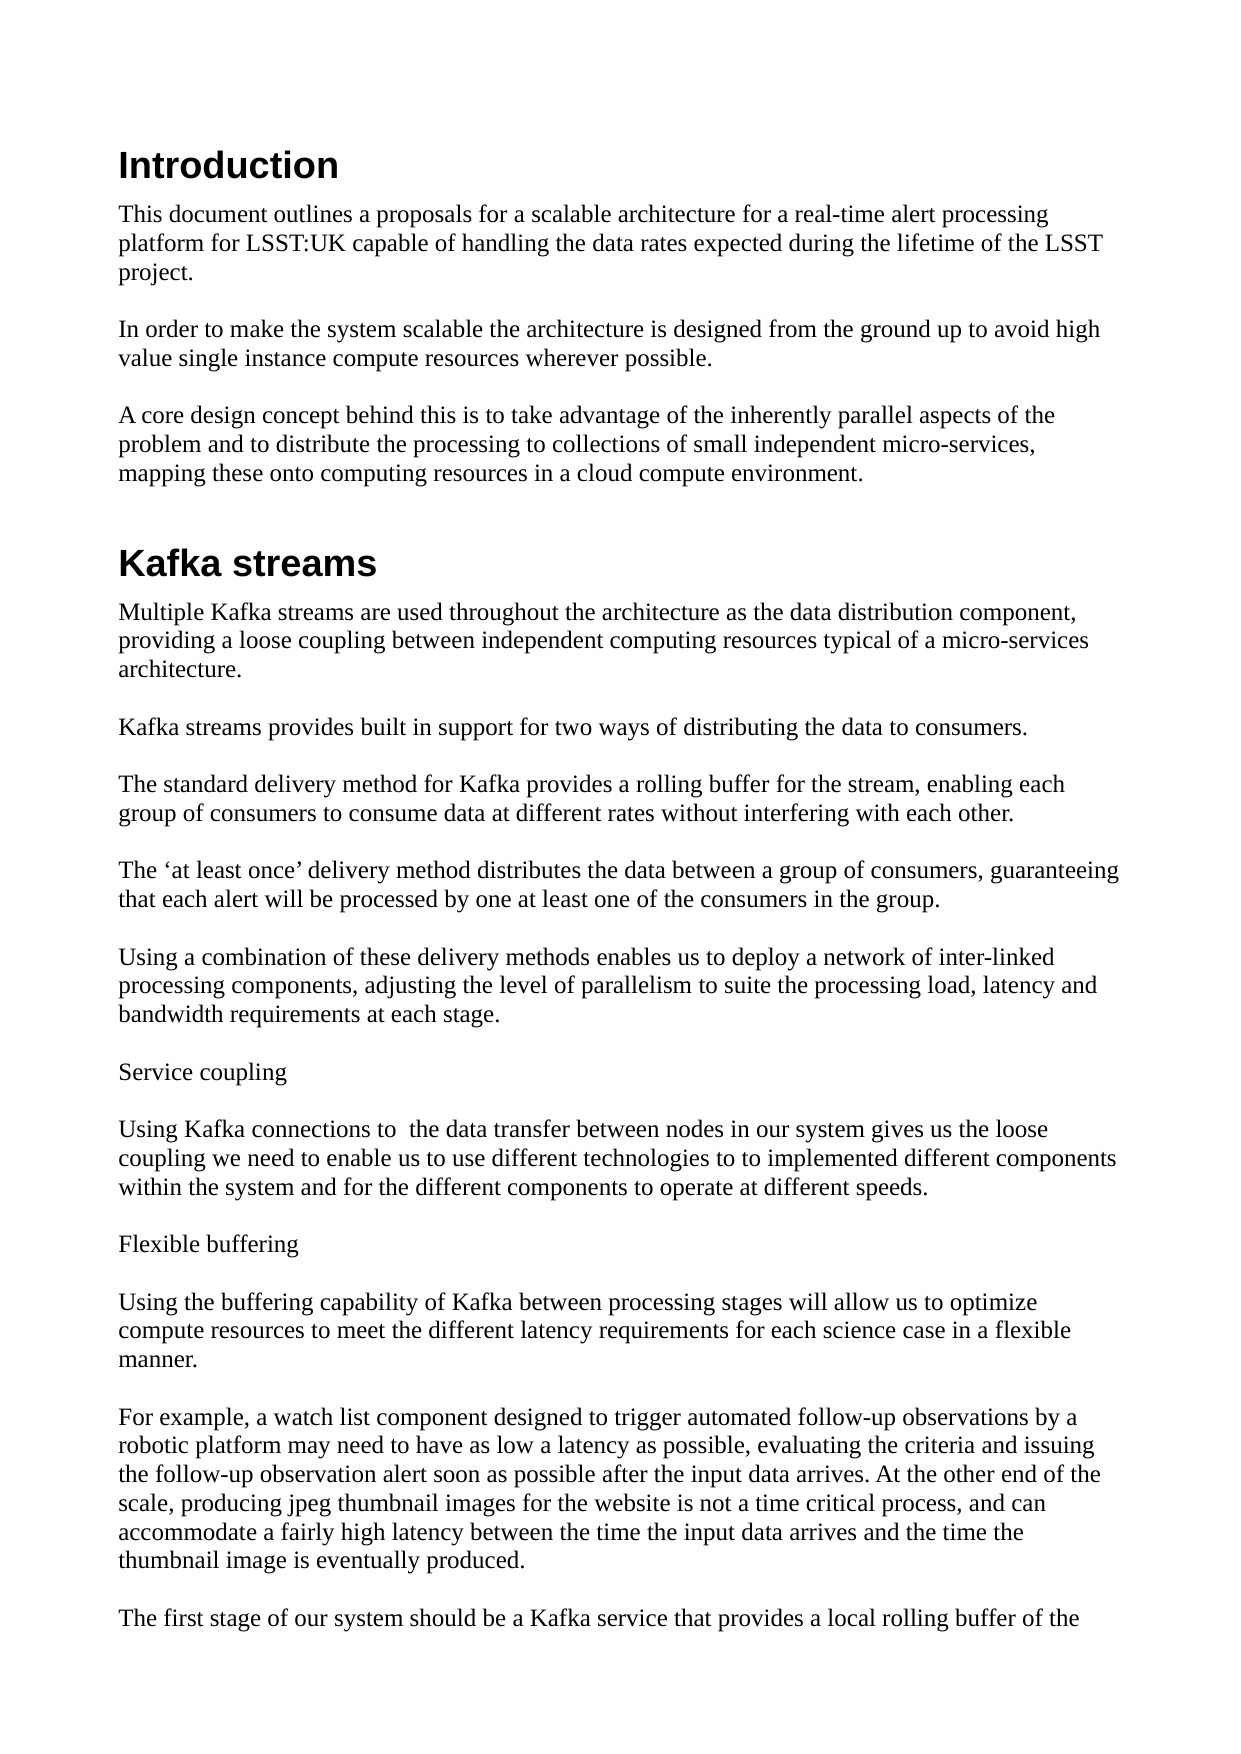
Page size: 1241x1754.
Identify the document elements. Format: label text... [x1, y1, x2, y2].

text Multiple Kafka streams are used throughout the architecture as the data distribution component, providing a loose coupling between independent computing resources typical of a micro-services architecture. [118, 597, 1122, 683]
text This document outlines a proposals for a scalable architecture for a real-time alert processing platform for LSST:UK capable of handling the data rates expected during the lifetime of the LSST project. [118, 199, 1122, 286]
text The ‘at least once’ delivery method distributes the data between a group of consumers, guaranteeing that each alert will be processed by one at least one of the consumers in the group. [118, 855, 1122, 913]
text Using the buffering capability of Kafka between processing stages will allow us to optimize compute resources to meet the different latency requirements for each science case in a flexible manner. [118, 1287, 1122, 1373]
text Flexible buffering [118, 1229, 1122, 1258]
text Service coupling [118, 1057, 1122, 1085]
text The first stage of our system should be a Kafka service that provides a local rolling buffer of the [118, 1603, 1122, 1632]
subtitle Introduction [118, 143, 1122, 187]
text The standard delivery method for Kafka provides a rolling buffer for the stream, enabling each group of consumers to consume data at different rates without interfering with each other. [118, 769, 1122, 827]
text Using a combination of these delivery methods enables us to deploy a network of inter-linked processing components, adjusting the level of parallelism to suite the processing load, latency and bandwidth requirements at each stage. [118, 942, 1122, 1028]
text In order to make the system scalable the architecture is designed from the ground up to avoid high value single instance compute resources wherever possible. [118, 314, 1122, 372]
subtitle Kafka streams [118, 541, 1122, 584]
text For example, a watch list component designed to trigger automated follow-up observations by a robotic platform may need to have as low a latency as possible, evaluating the criteria and issuing the follow-up observation alert soon as possible after the input data arrives. At the other end of the scale, producing jpeg thumbnail images for the website is not a time critical process, and can accommodate a fairly high latency between the time the input data arrives and the time the thumbnail image is eventually produced. [118, 1402, 1122, 1574]
text Using Kafka connections to the data transfer between nodes in our system gives us the loose coupling we need to enable us to use different technologies to to implemented different components within the system and for the different components to operate at different speeds. [118, 1114, 1122, 1200]
text Kafka streams provides built in support for two ways of distributing the data to consumers. [118, 712, 1122, 740]
text A core design concept behind this is to take advantage of the inherently parallel aspects of the problem and to distribute the processing to collections of small independent micro-services, mapping these onto computing resources in a cloud compute environment. [118, 401, 1122, 487]
